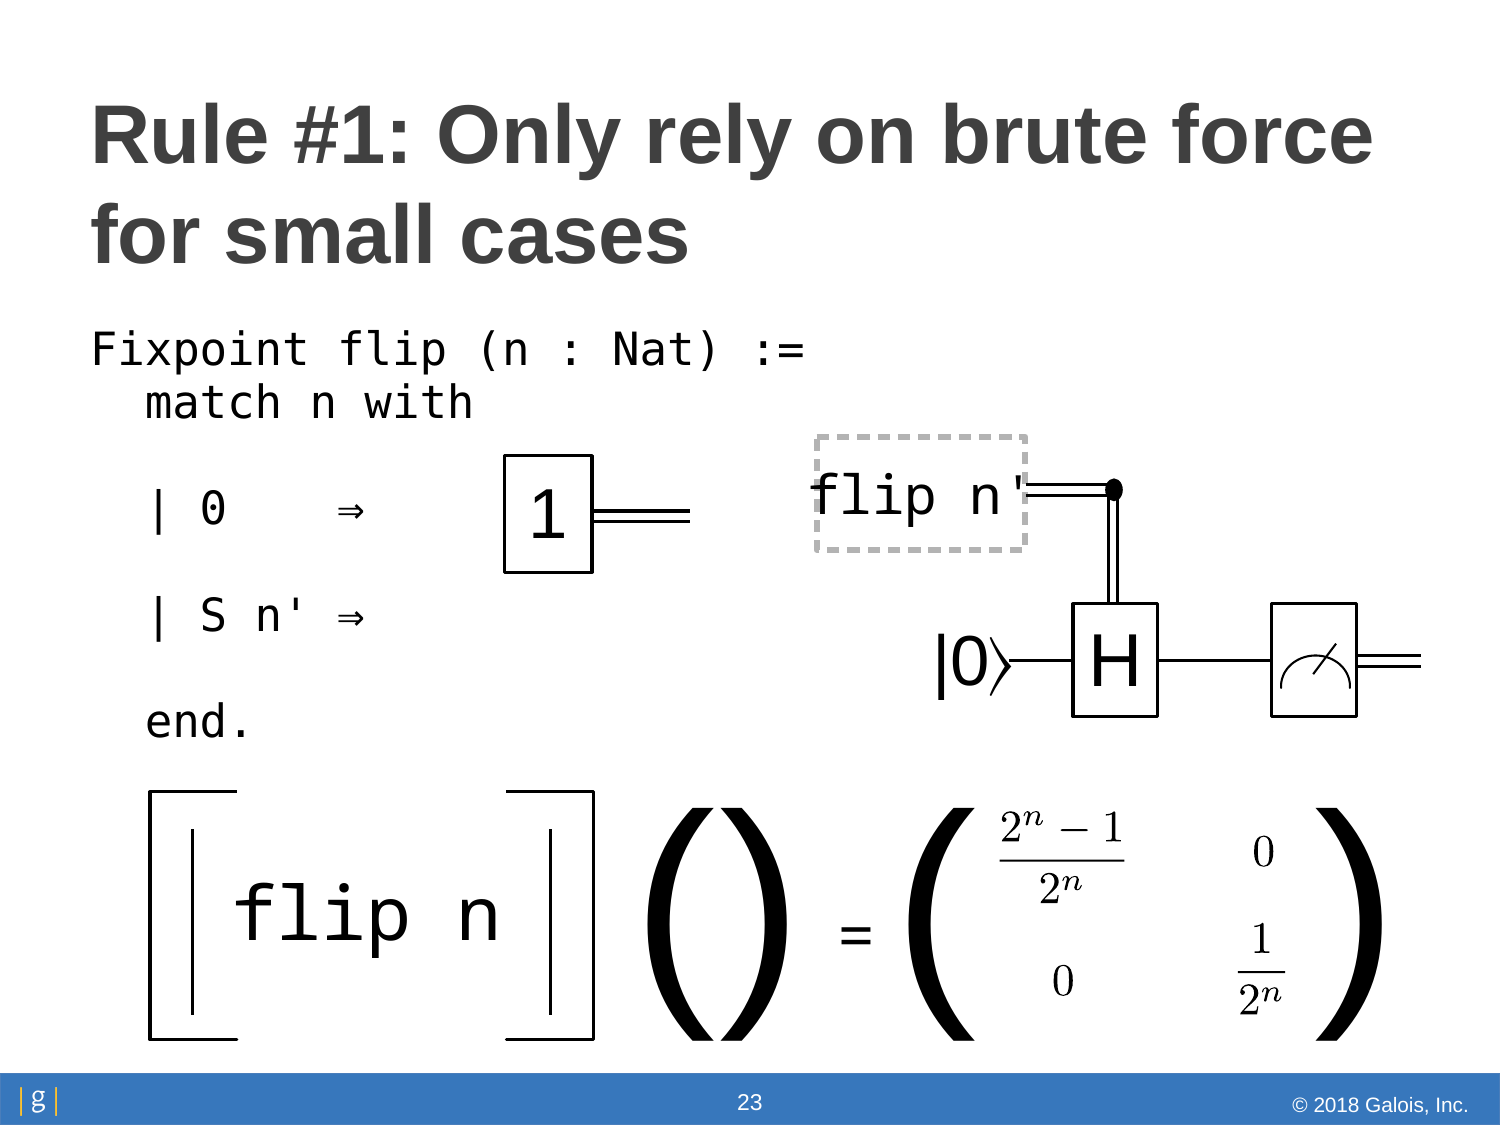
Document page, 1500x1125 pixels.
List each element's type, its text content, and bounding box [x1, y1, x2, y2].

text_box ) [704, 755, 767, 1051]
text_box ( [618, 755, 680, 1051]
text_box [1252, 835, 1276, 867]
text_box 1 [504, 455, 592, 573]
text_box [1051, 964, 1075, 996]
text_box ( [878, 755, 941, 1051]
text_box [999, 811, 1125, 904]
text_box Fixpoint flip (n : Nat) := match n with | 0 ⇒ | S n' ⇒ end. [75, 314, 1500, 1125]
title Rule #1: Only rely on brute force for small cases [75, 120, 1425, 240]
text_box [1237, 922, 1286, 1015]
list = [801, 891, 878, 978]
picture [20, 1087, 57, 1116]
text_box flip n [236, 858, 498, 965]
text_box ) [1299, 755, 1362, 1051]
